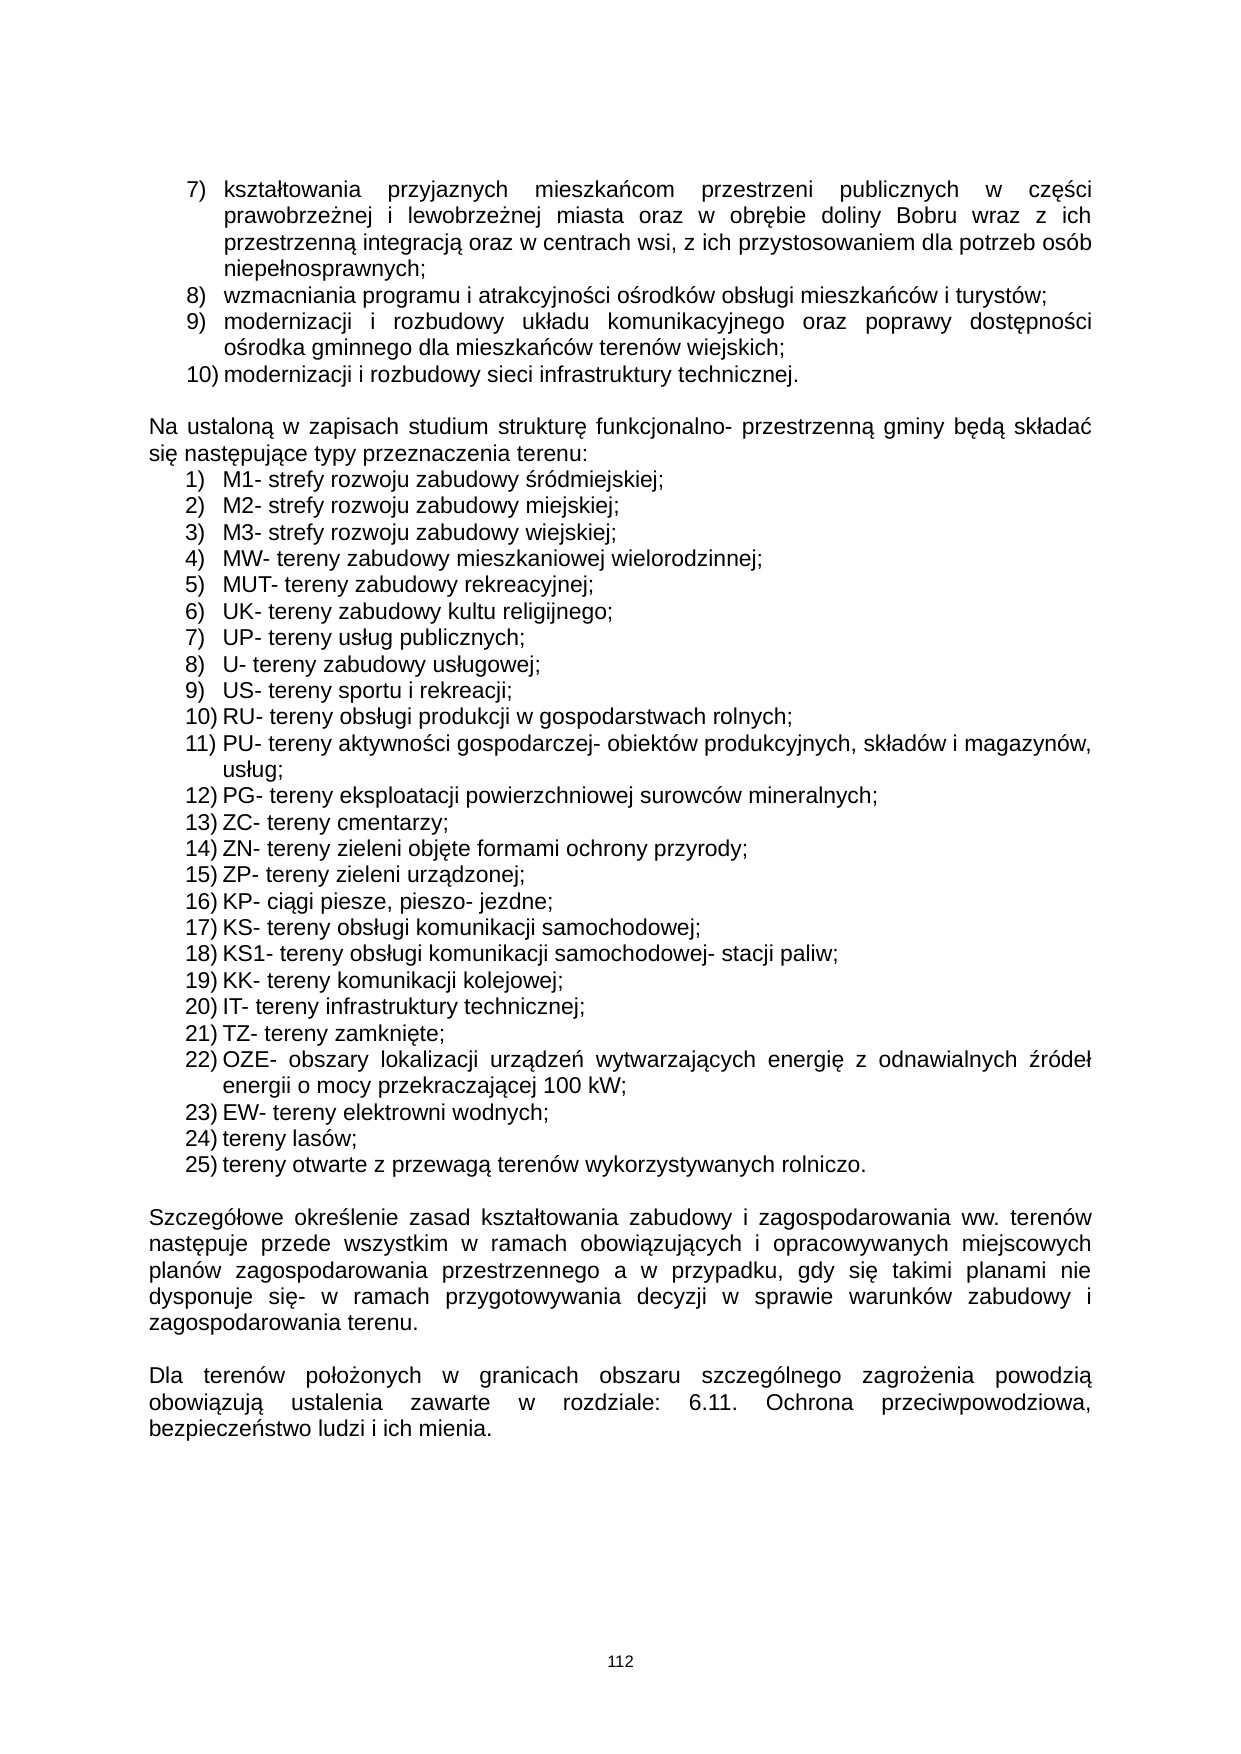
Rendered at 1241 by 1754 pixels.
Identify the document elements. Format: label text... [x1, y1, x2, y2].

list IT- tereny infrastruktury technicznej; [185, 993, 1092, 1019]
list M1- strefy rozwoju zabudowy śródmiejskiej; [185, 466, 1092, 492]
list tereny lasów; [185, 1125, 1092, 1151]
list KK- tereny komunikacji kolejowej; [185, 967, 1092, 993]
list ZP- tereny zieleni urządzonej; [185, 861, 1092, 888]
list PU- tereny aktywności gospodarczej- obiektów produkcyjnych, składów i magazynów, usług; [185, 729, 1092, 782]
list MUT- tereny zabudowy rekreacyjnej; [185, 571, 1092, 598]
list ZN- tereny zieleni objęte formami ochrony przyrody; [185, 835, 1092, 861]
list TZ- tereny zamknięte; [185, 1019, 1092, 1046]
list modernizacji i rozbudowy sieci infrastruktury technicznej. [186, 361, 1092, 387]
list kształtowania przyjaznych mieszkańcom przestrzeni publicznych w części prawobrzeżnej i lewobrzeżnej miasta oraz w obrębie doliny Bobru wraz z ich przestrzenną integracją oraz w centrach wsi, z ich przystosowaniem dla potrzeb osób niepełnosprawnych; [186, 176, 1092, 282]
list KP- ciągi piesze, pieszo- jezdne; [185, 888, 1092, 914]
text Szczegółowe określenie zasad kształtowania zabudowy i zagospodarowania ww. terenów następuje przede wszystkim w ramach obowiązujących i opracowywanych miejscowych planów zagospodarowania przestrzennego a w przypadku, gdy się takimi planami nie dysponuje się- w ramach przygotowywania decyzji w sprawie warunków zabudowy i zagospodarowania terenu. [148, 1204, 1092, 1336]
list U- tereny zabudowy usługowej; [185, 651, 1092, 677]
text Na ustaloną w zapisach studium strukturę funkcjonalno- przestrzenną gminy będą składać się następujące typy przeznaczenia terenu: [148, 413, 1092, 466]
list RU- tereny obsługi produkcji w gospodarstwach rolnych; [185, 703, 1092, 729]
list KS- tereny obsługi komunikacji samochodowej; [185, 914, 1092, 940]
list KS1- tereny obsługi komunikacji samochodowej- stacji paliw; [185, 940, 1092, 967]
list wzmacniania programu i atrakcyjności ośrodków obsługi mieszkańców i turystów; [186, 282, 1092, 308]
list modernizacji i rozbudowy układu komunikacyjnego oraz poprawy dostępności ośrodka gminnego dla mieszkańców terenów wiejskich; [186, 308, 1092, 361]
list OZE- obszary lokalizacji urządzeń wytwarzających energię z odnawialnych źródeł energii o mocy przekraczającej 100 kW; [185, 1046, 1092, 1098]
list ZC- tereny cmentarzy; [185, 809, 1092, 835]
list US- tereny sportu i rekreacji; [185, 677, 1092, 703]
list EW- tereny elektrowni wodnych; [185, 1098, 1092, 1125]
list PG- tereny eksploatacji powierzchniowej surowców mineralnych; [185, 782, 1092, 809]
list M2- strefy rozwoju zabudowy miejskiej; [185, 492, 1092, 519]
list M3- strefy rozwoju zabudowy wiejskiej; [185, 519, 1092, 545]
list MW- tereny zabudowy mieszkaniowej wielorodzinnej; [185, 545, 1092, 571]
list UK- tereny zabudowy kultu religijnego; [185, 598, 1092, 624]
list tereny otwarte z przewagą terenów wykorzystywanych rolniczo. [185, 1151, 1092, 1178]
text Dla terenów położonych w granicach obszaru szczególnego zagrożenia powodzią obowiązują ustalenia zawarte w rozdziale: 6.11. Ochrona przeciwpowodziowa, bezpieczeństwo ludzi i ich mienia. [148, 1362, 1092, 1441]
list UP- tereny usług publicznych; [185, 624, 1092, 651]
